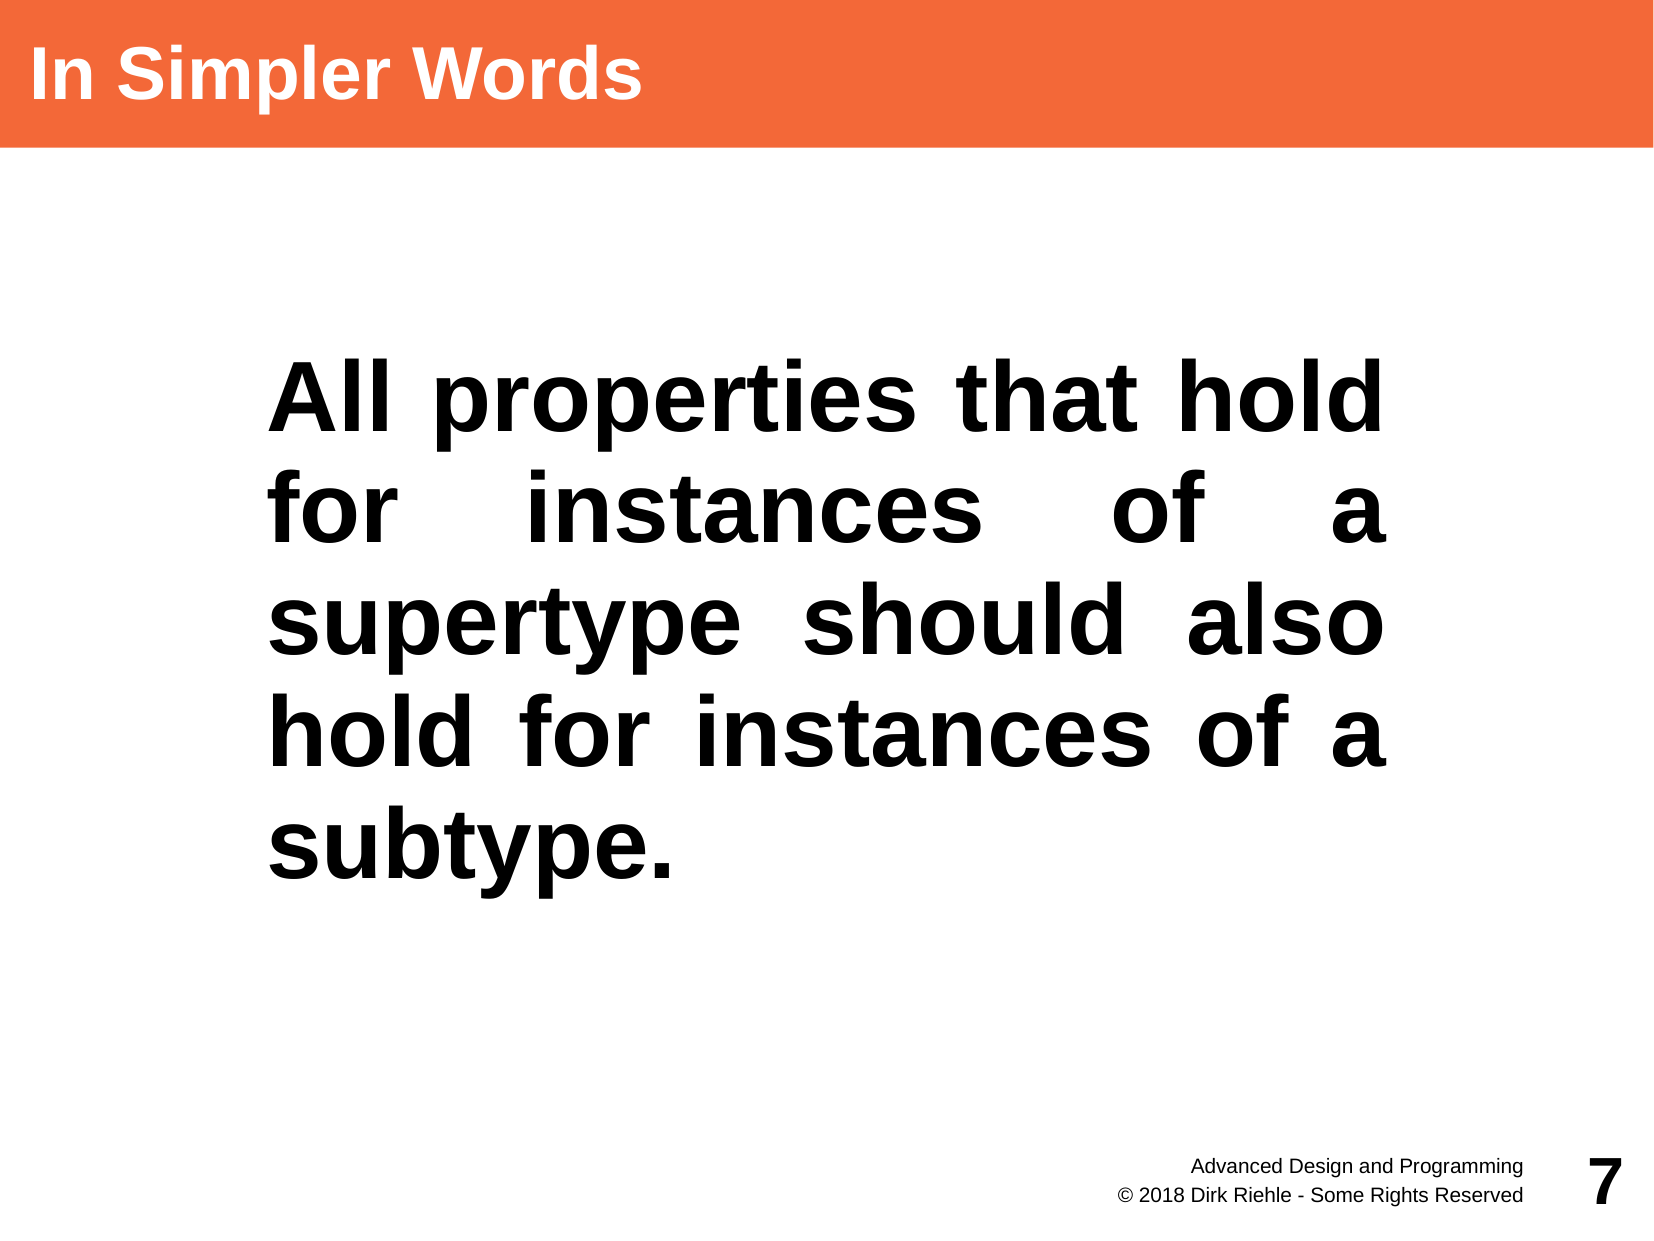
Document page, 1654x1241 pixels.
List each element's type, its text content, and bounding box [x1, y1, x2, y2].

title In Simpler Words [0, 0, 1654, 148]
subtitle All properties that hold for instances of a supertype should also hold for instances of a subtype. [29, 177, 1625, 1063]
